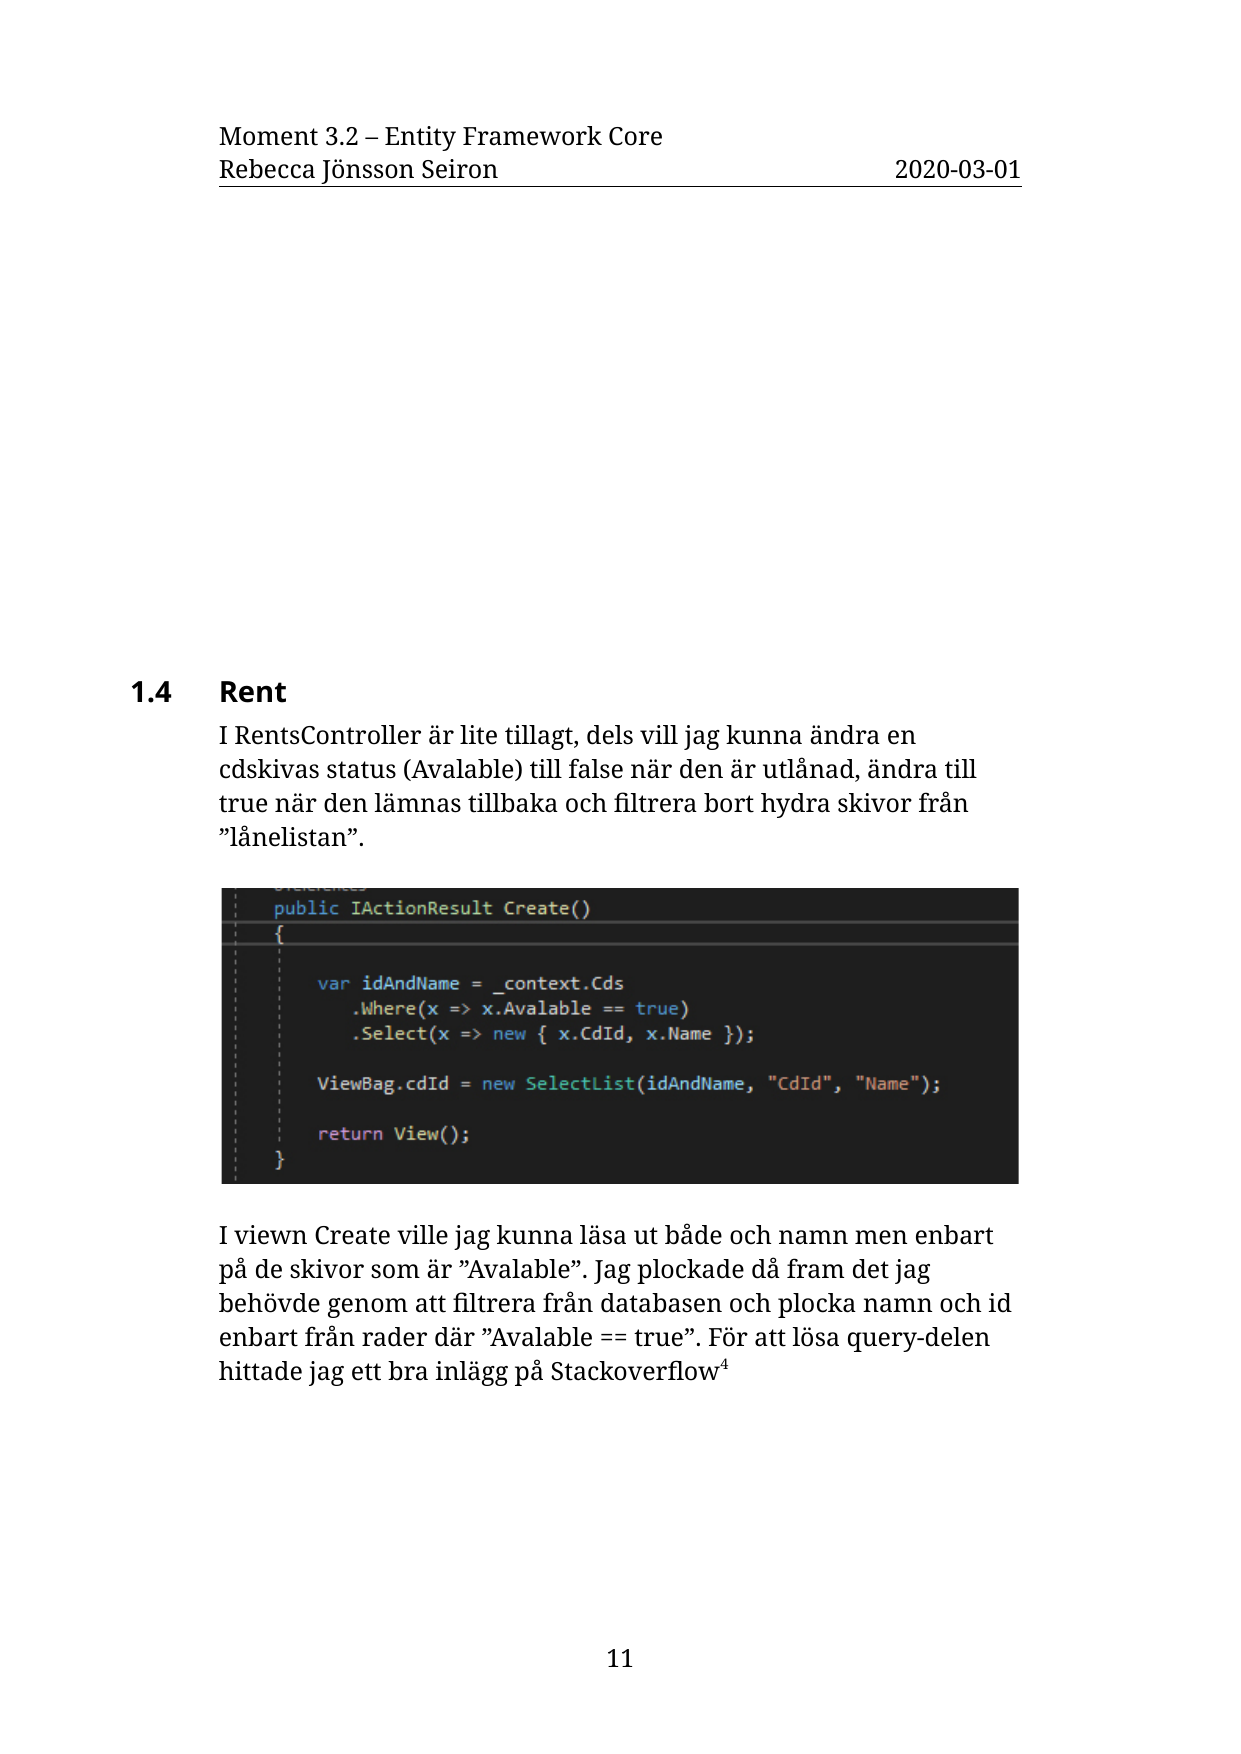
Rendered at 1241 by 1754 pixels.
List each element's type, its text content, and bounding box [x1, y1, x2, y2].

picture [221, 888, 1019, 1184]
text I RentsController är lite tillagt, dels vill jag kunna ändra en cdskivas status (Avalable) till false när den är utlånad, ändra till true när den lämnas tillbaka och filtrera bort hydra skivor från ”lånelistan”. [218, 718, 1022, 854]
subtitle Rent [130, 671, 1022, 711]
text I viewn Create ville jag kunna läsa ut både och namn men enbart på de skivor som är ”Avalable”. Jag plockade då fram det jag behövde genom att filtrera från databasen och plocka namn och id enbart från rader där ”Avalable == true”. För att lösa query-delen hittade jag ett bra inlägg på Stackoverflow4 [218, 1218, 1022, 1388]
